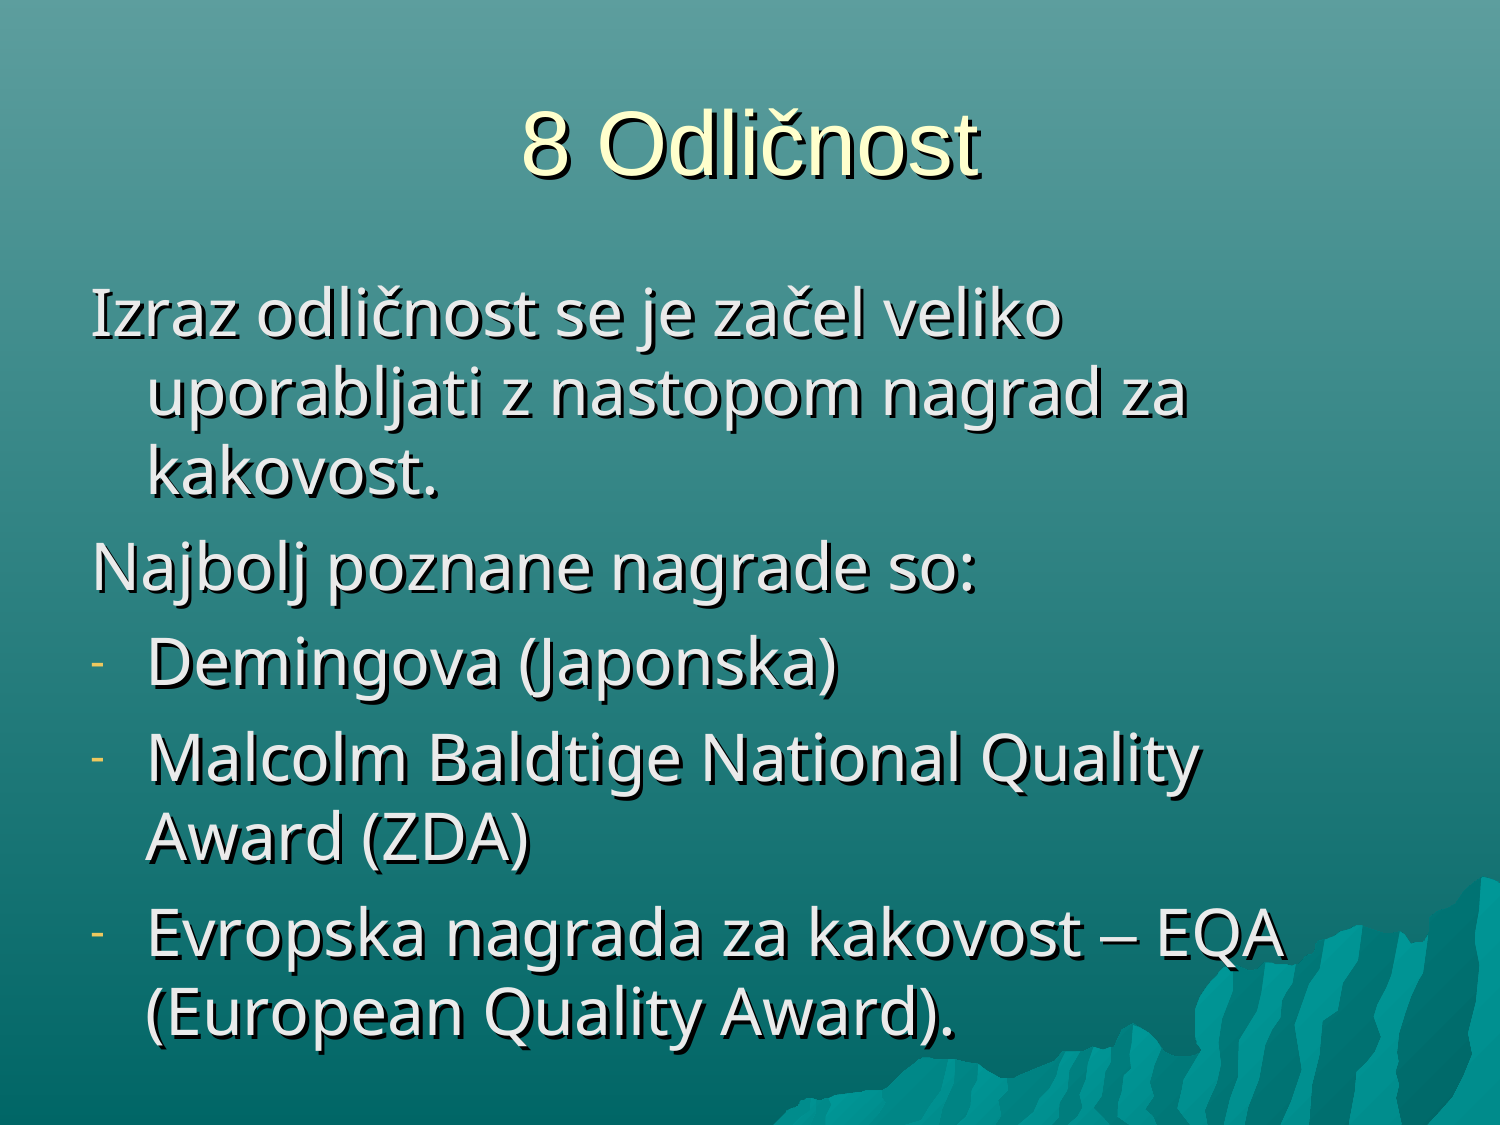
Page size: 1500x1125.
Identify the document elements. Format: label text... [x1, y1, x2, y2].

list Izraz odličnost se je začel veliko uporabljati z nastopom nagrad za kakovost. Najbolj poznane nagrade so: Demingova (Japonska) Malcolm Baldtige National Quality Award (ZDA) Evropska nagrada za kakovost – EQA (European Quality Award). [75, 262, 1426, 1006]
title 8 Odličnost [75, 45, 1426, 233]
